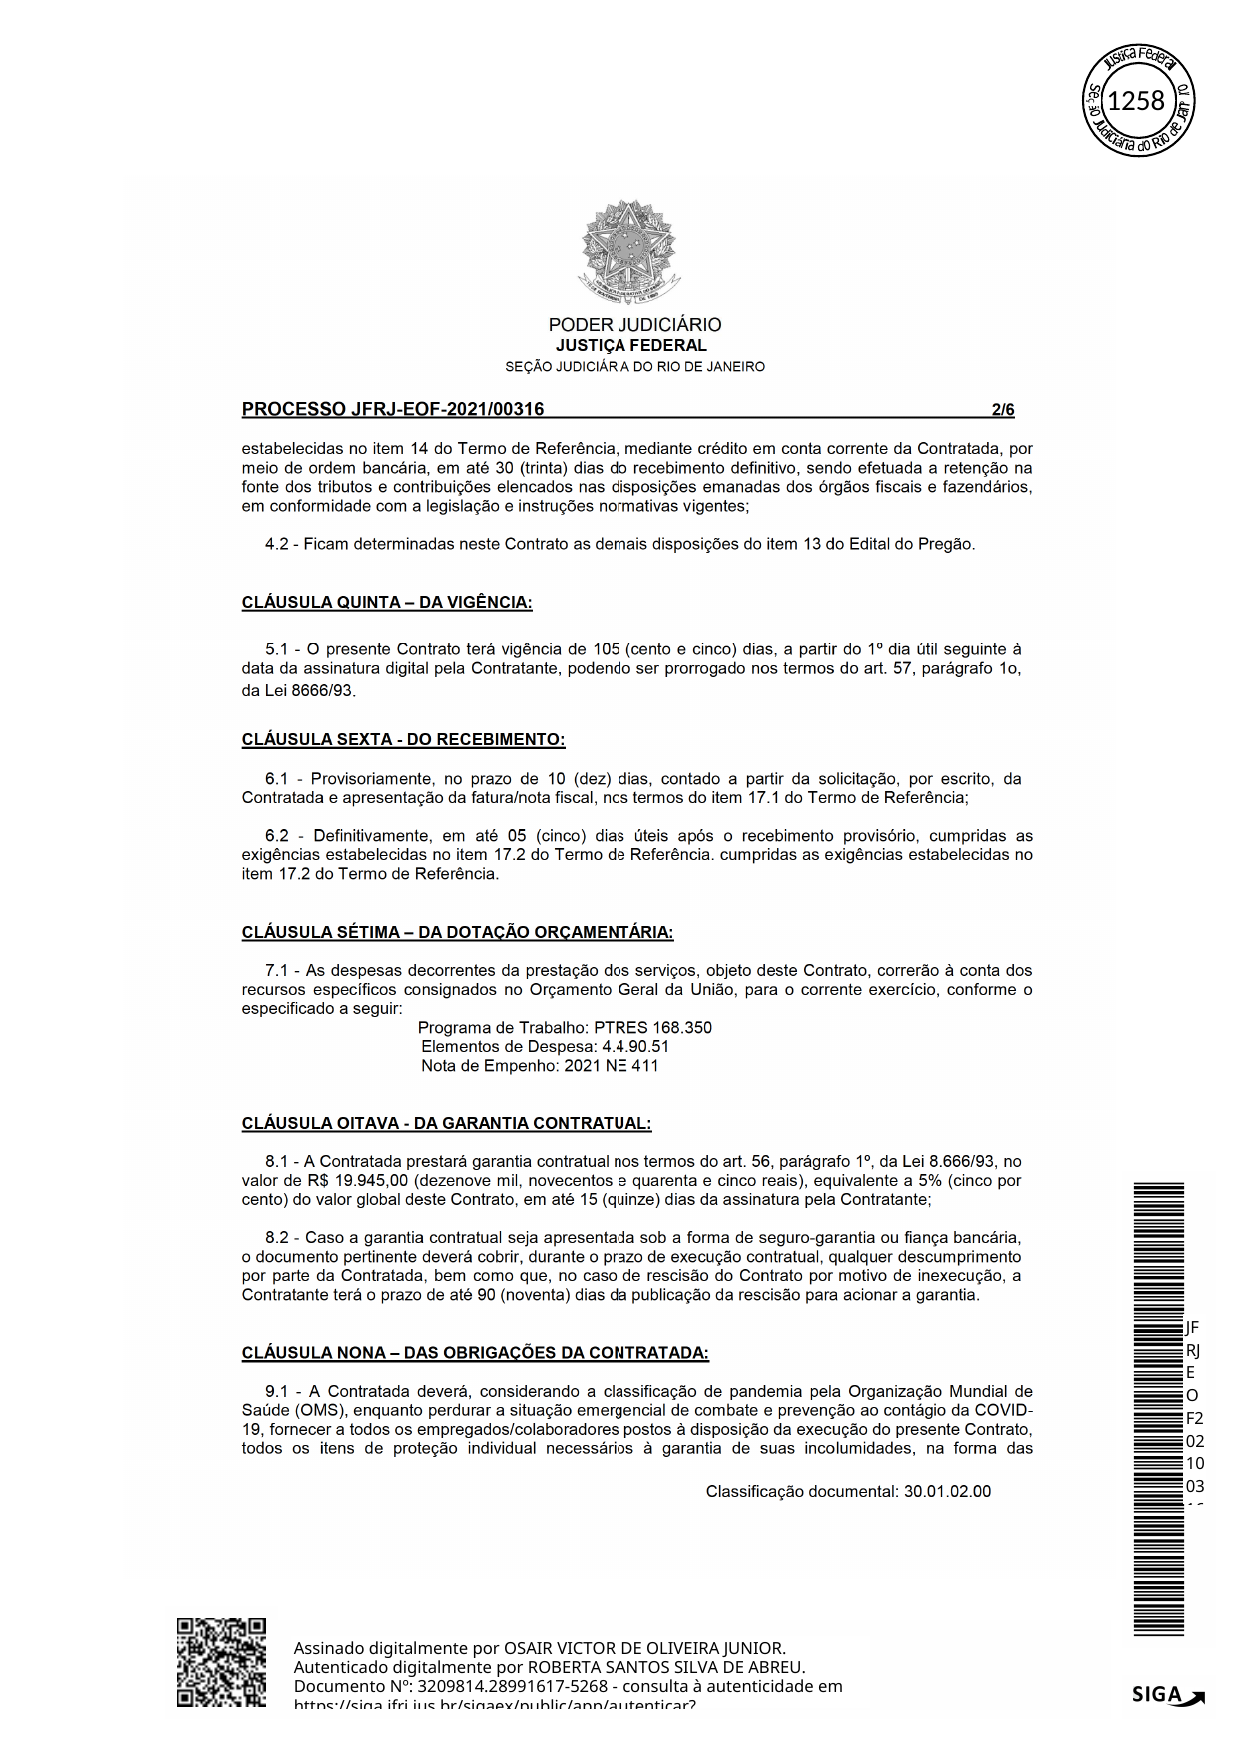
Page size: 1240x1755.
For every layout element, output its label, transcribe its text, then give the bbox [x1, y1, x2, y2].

text JFRJEOF202100316V04 [1186, 1316, 1206, 1504]
text e [1179, 97, 1193, 105]
text ç [1085, 98, 1099, 106]
